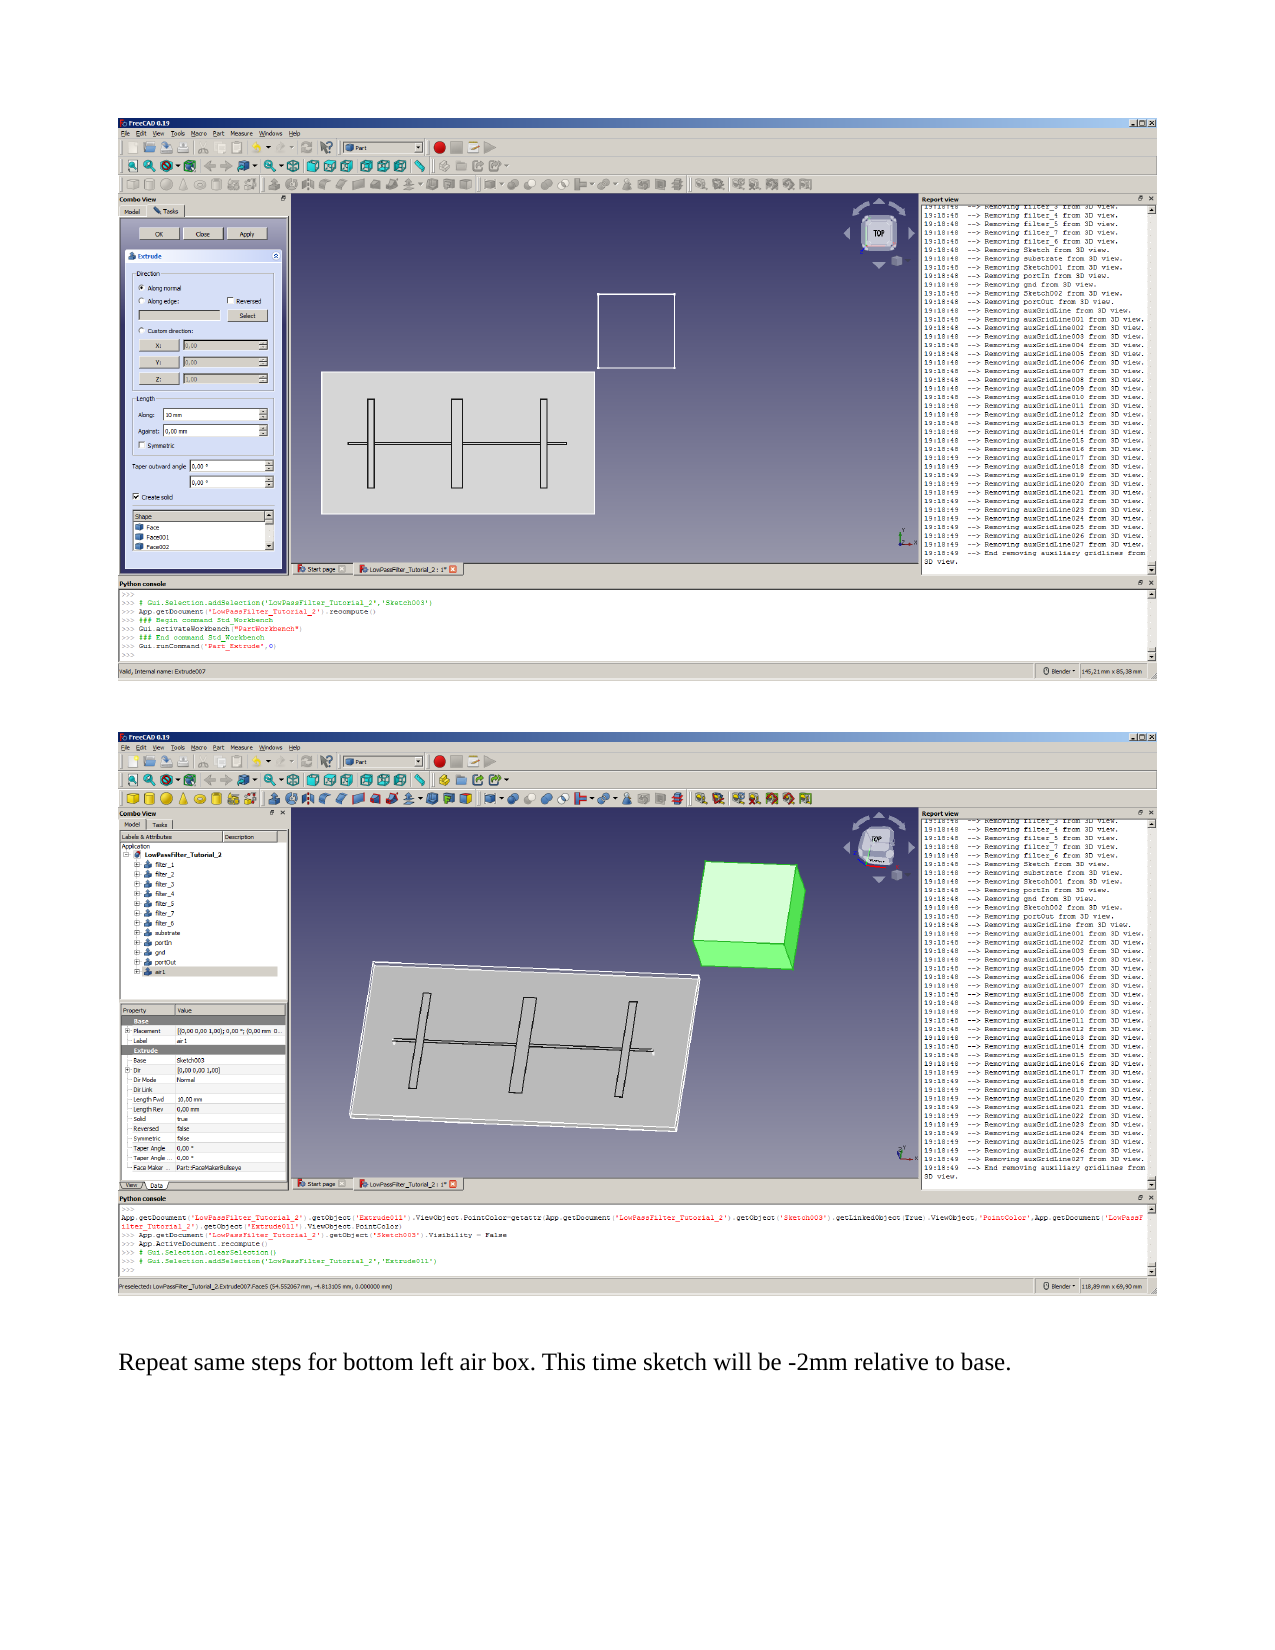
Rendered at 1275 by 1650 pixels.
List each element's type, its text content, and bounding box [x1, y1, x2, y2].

picture [118, 118, 1157, 681]
text Repeat same steps for bottom left air box. This time sketch will be -2mm relative to base. [118, 1347, 1157, 1376]
picture [118, 732, 1157, 1296]
